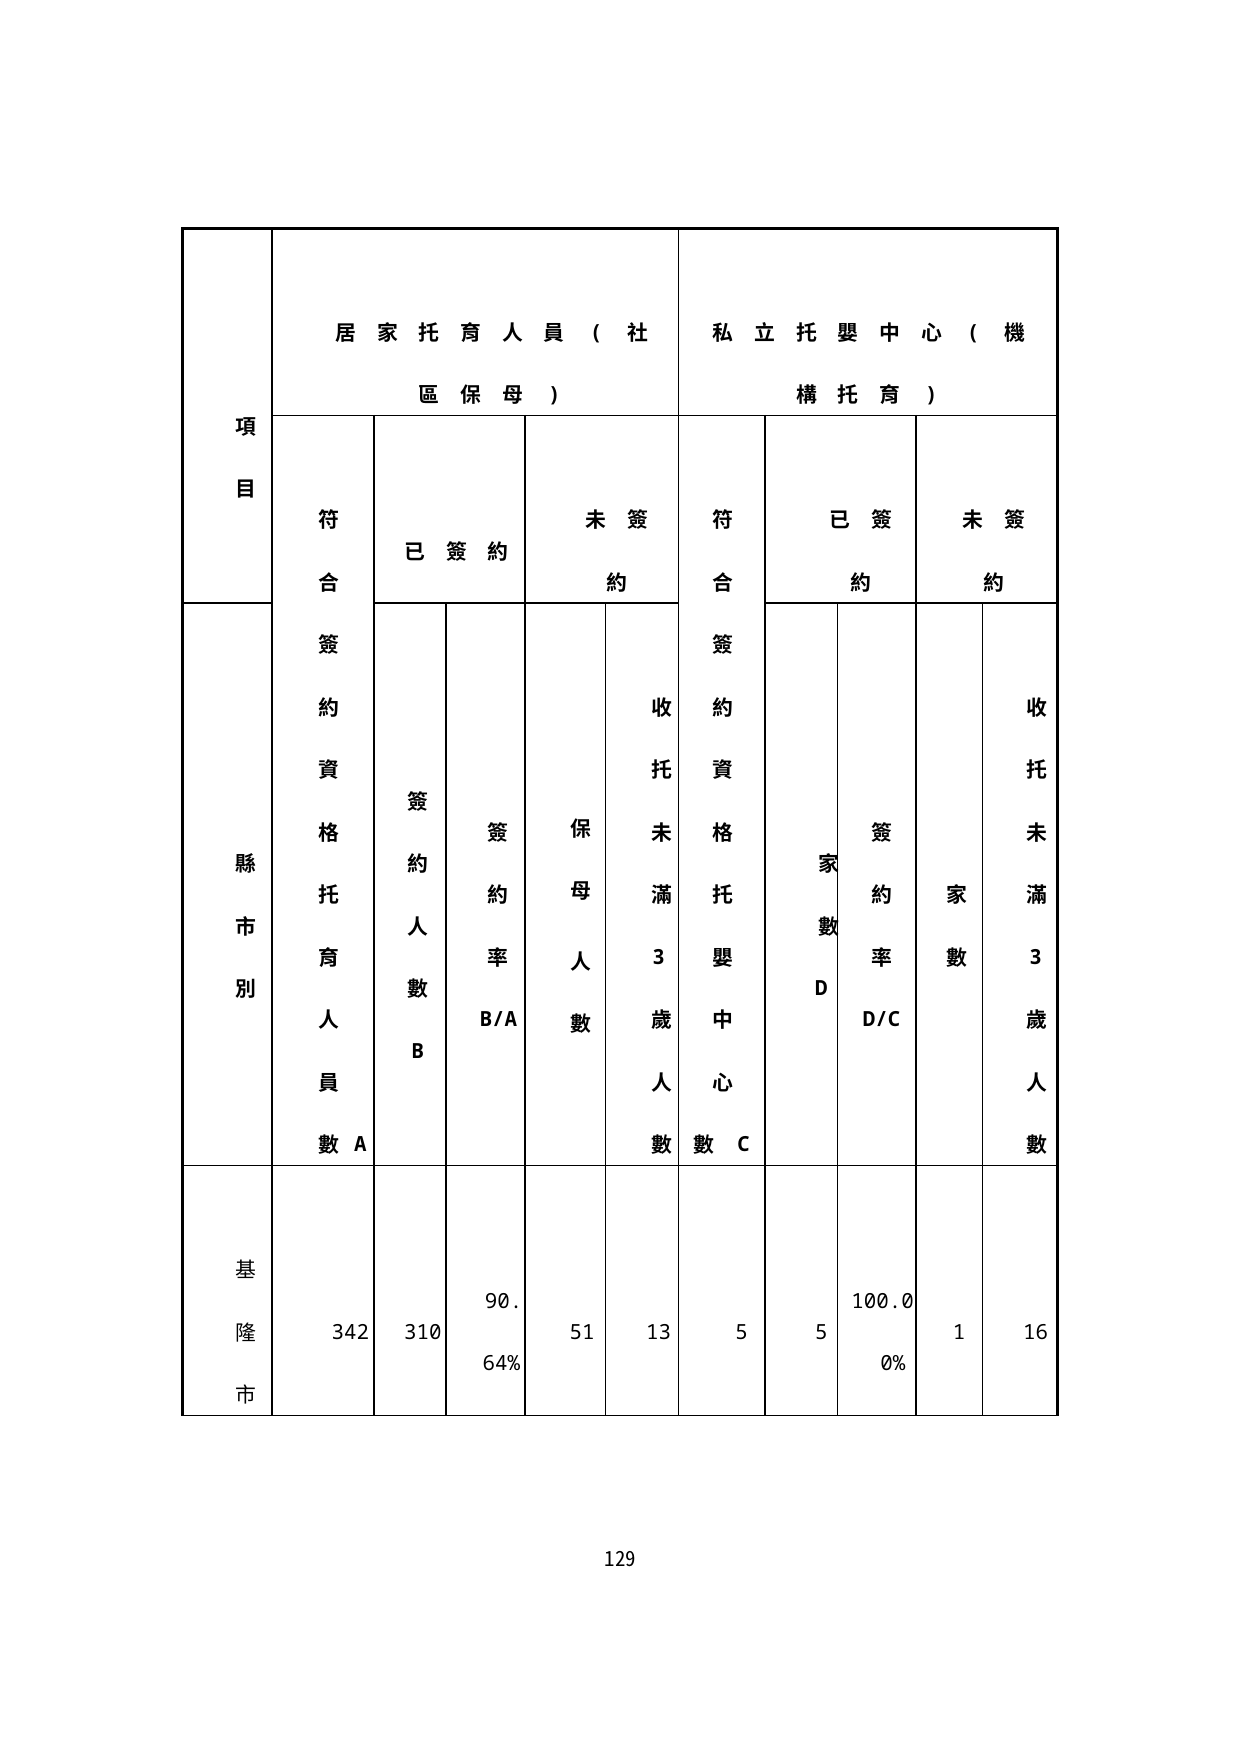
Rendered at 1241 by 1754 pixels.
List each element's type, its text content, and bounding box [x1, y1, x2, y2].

table_cell 51 [526, 1166, 605, 1415]
table_cell 符合簽約資格托嬰中心數C [679, 416, 764, 1165]
table_header 項目 [184, 230, 271, 602]
table_cell 100.00% [838, 1166, 915, 1415]
table_cell 家數 [917, 604, 982, 1165]
table_cell 90.64% [447, 1166, 524, 1415]
table_cell 家數D [766, 604, 837, 1165]
table_cell 已簽約 [375, 416, 524, 602]
table_cell 收托未滿3歲人數 [983, 604, 1056, 1165]
table_cell 已簽約 [766, 416, 915, 602]
table_cell 342 [273, 1166, 373, 1415]
table_cell 簽約人數B [375, 604, 445, 1165]
table_cell 5 [766, 1166, 837, 1415]
table_cell 符合簽約資格托育人員數A [273, 416, 373, 1165]
table_cell 保母 人數 [526, 604, 605, 1165]
table_cell 未簽約 [917, 416, 1056, 602]
table_cell 基隆市 [184, 1166, 271, 1415]
table_cell 5 [679, 1166, 764, 1415]
table_cell 310 [375, 1166, 445, 1415]
table_cell 縣市別 [184, 604, 271, 1165]
table_cell 未簽約 [526, 416, 678, 602]
table_header 居家托育人員(社區保母) [273, 230, 678, 415]
table_cell 簽約率B/A [447, 604, 524, 1165]
table_cell 收托未滿3歲人數 [606, 604, 678, 1165]
table_cell 1 [917, 1166, 982, 1415]
table_header 私立托嬰中心(機構托育) [679, 230, 1056, 415]
table_cell 16 [983, 1166, 1056, 1415]
table_cell 13 [606, 1166, 678, 1415]
table_cell 簽約率D/C [838, 604, 915, 1165]
